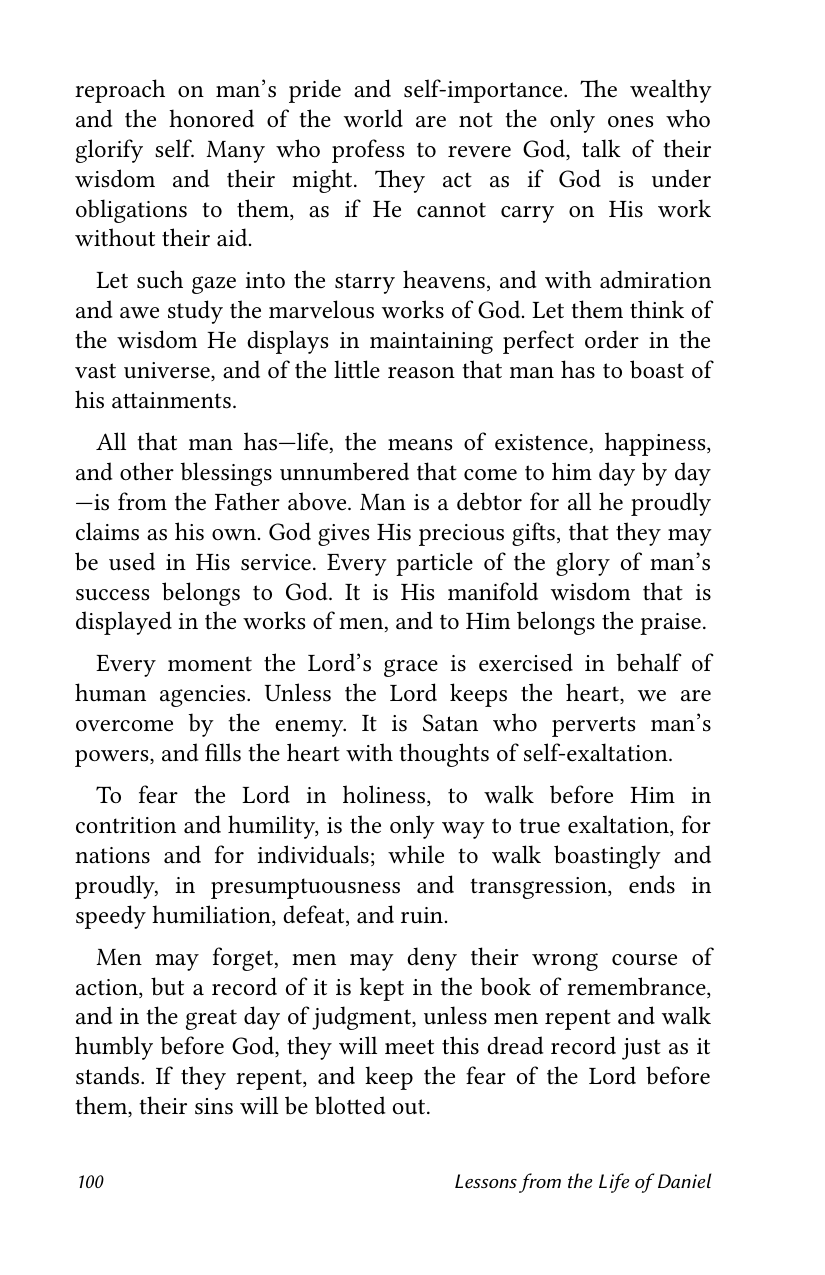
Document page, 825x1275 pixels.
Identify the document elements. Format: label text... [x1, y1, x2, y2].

text Men may forget, men may deny their wrong course of action, but a record of it is kept in the book of remembrance, and in the great day of judgment, unless men repent and walk humbly before God, they will meet this dread record just as it stands. If they repent, and keep the fear of the Lord before them, their sins will be blotted out. [75, 943, 712, 1121]
text All that man has—life, the means of existence, happiness, and other blessings unnumbered that come to him day by day—is from the Father above. Man is a debtor for all he proudly claims as his own. God gives His precious gifts, that they may be used in His service. Every particle of the glory of man’s success belongs to God. It is His manifold wisdom that is displayed in the works of men, and to Him belongs the praise. [75, 428, 712, 636]
text Every moment the Lord’s grace is exercised in behalf of human agencies. Unless the Lord keeps the heart, we are overcome by the enemy. It is Satan who perverts man’s powers, and fills the heart with thoughts of self-exaltation. [75, 649, 712, 768]
text Let such gaze into the starry heavens, and with admiration and awe study the marvelous works of God. Let them think of the wisdom He displays in maintaining perfect order in the vast universe, and of the little reason that man has to boast of his attainments. [75, 266, 712, 414]
text reproach on man’s pride and self-importance. The wealthy and the honored of the world are not the only ones who glorify self. Many who profess to revere God, talk of their wisdom and their might. They act as if God is under obligations to them, as if He cannot carry on His work without their aid. [75, 75, 712, 253]
text To fear the Lord in holiness, to walk before Him in contrition and humility, is the only way to true exaltation, for nations and for individuals; while to walk boastingly and proudly, in presumptuousness and transgression, ends in speedy humiliation, defeat, and ruin. [75, 781, 712, 929]
